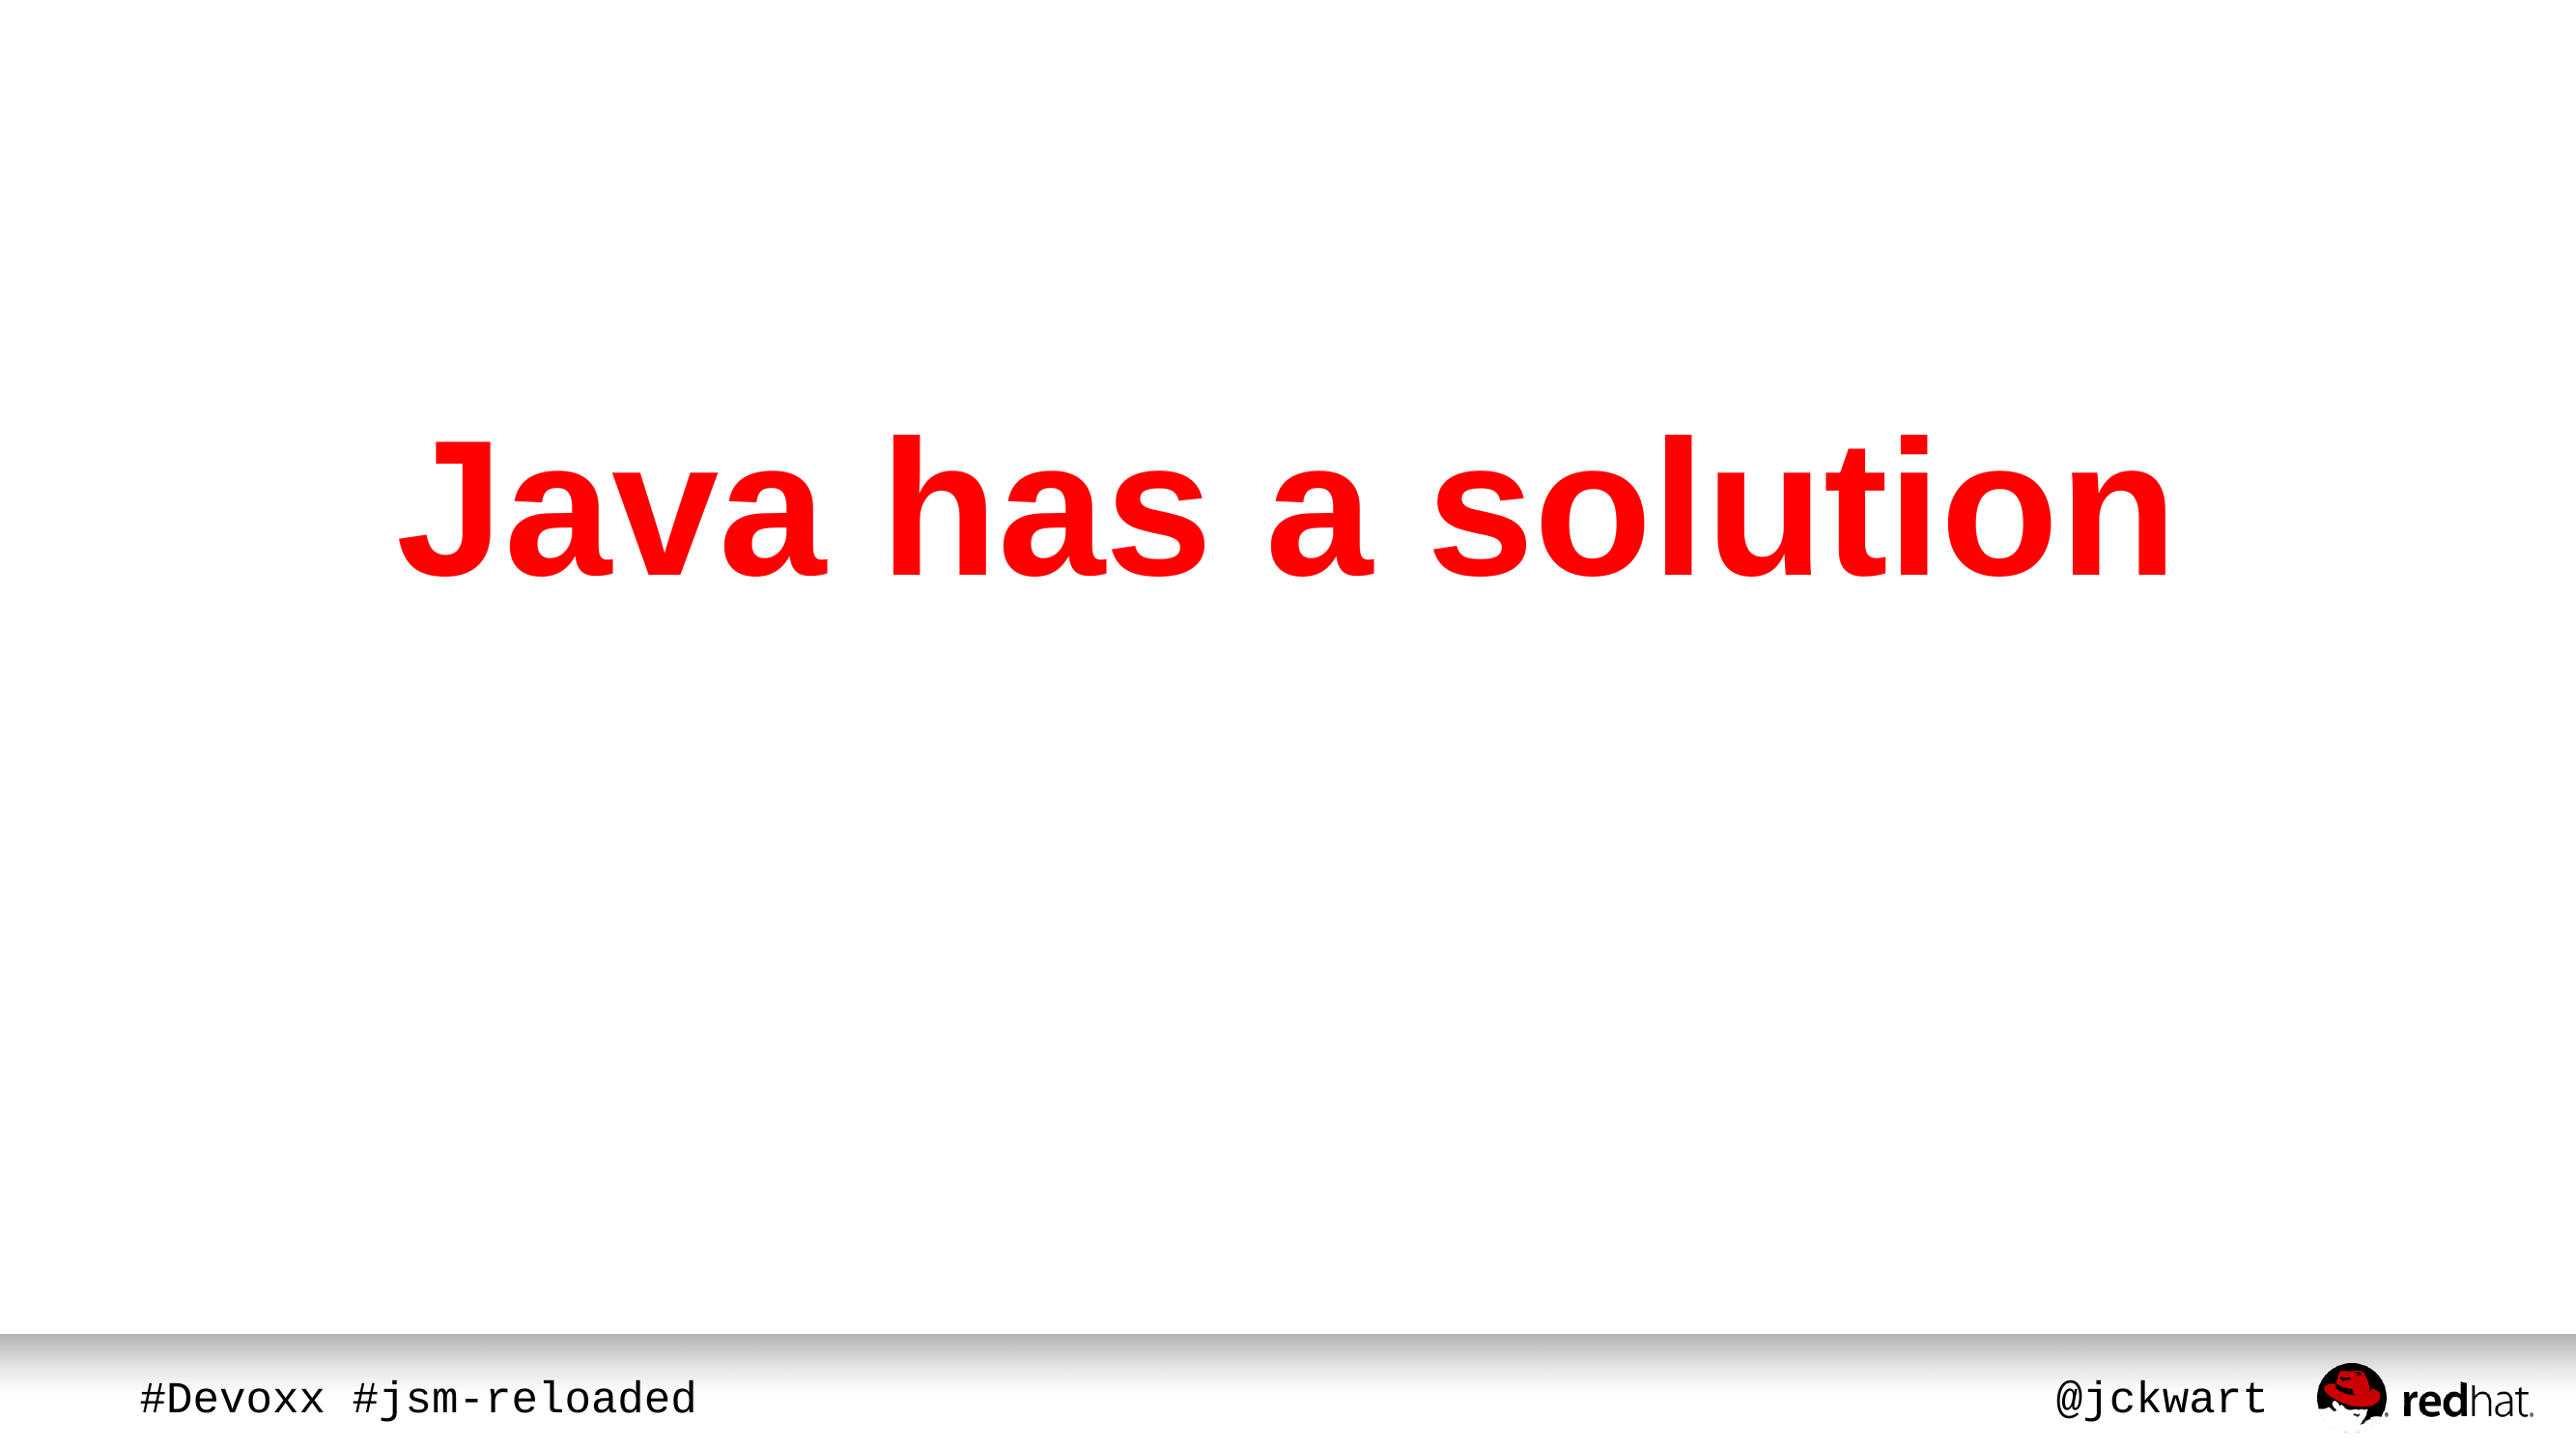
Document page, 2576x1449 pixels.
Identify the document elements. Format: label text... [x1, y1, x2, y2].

text_box Java has a solution [164, 392, 2412, 624]
picture [0, 1334, 2576, 1445]
